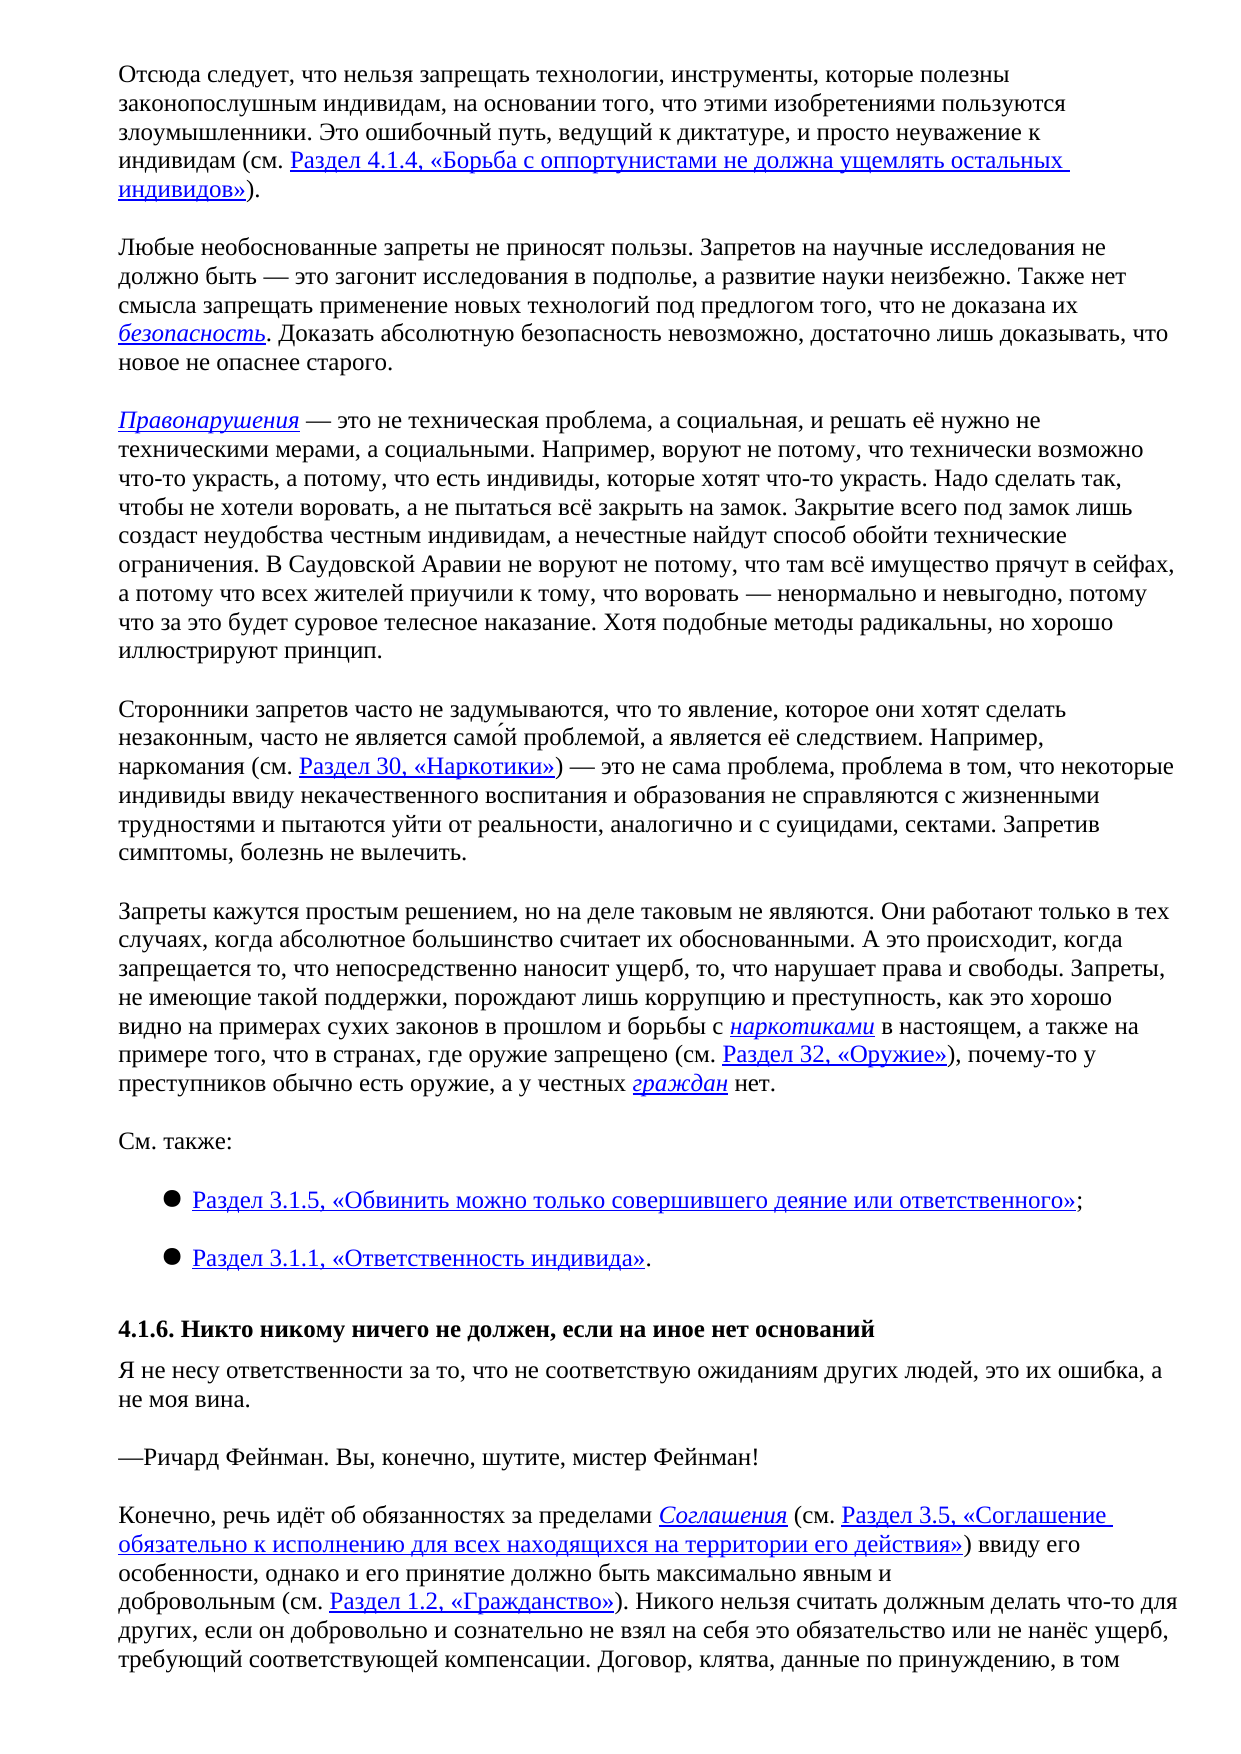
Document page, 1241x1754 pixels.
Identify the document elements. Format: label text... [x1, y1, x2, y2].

text Запреты кажутся простым решением, но на деле таковым не являются. Они работают только в тех случаях, когда абсолютное большинство считает их обоснованными. А это происходит, когда запрещается то, что непосредственно наносит ущерб, то, что нарушает права и свободы. Запреты, не имеющие такой поддержки, порождают лишь коррупцию и преступность, как это хорошо видно на примерах сухих законов в прошлом и борьбы с наркотиками в настоящем, а также на примере того, что в странах, где оружие запрещено (см. Раздел 32, «Оружие»), почему-то у преступников обычно есть оружие, а у честных граждан нет. [118, 896, 1181, 1097]
text Я не несу ответственности за то, что не соответствую ожиданиям других людей, это их ошибка, а не моя вина. [118, 1355, 1181, 1412]
text Сторонники запретов часто не задумываются, что то явление, которое они хотят сделать незаконным, часто не является само́й проблемой, а является её следствием. Например, наркомания (см. Раздел 30, «Наркотики») — это не сама проблема, проблема в том, что некоторые индивиды ввиду некачественного воспитания и образования не справляются с жизненными трудностями и пытаются уйти от реальности, аналогично и с суицидами, сектами. Запретив симптомы, болезнь не вылечить. [118, 694, 1181, 866]
text —Ричард Фейнман. Вы, конечно, шутите, мистер Фейнман! [118, 1442, 1181, 1471]
text Конечно, речь идёт об обязанностях за пределами Соглашения (см. Раздел 3.5, «Соглашение обязательно к исполнению для всех находящихся на территории его действия») ввиду его особенности, однако и его принятие должно быть максимально явным и добровольным (см. Раздел 1.2, «Гражданство»). Никого нельзя считать должным делать что-то для других, если он добровольно и сознательно не взял на себя это обязательство или не нанёс ущерб, требующий соответствующей компенсации. Договор, клятва, данные по принуждению, в том [118, 1500, 1181, 1673]
text Правонарушения — это не техническая проблема, а социальная, и решать её нужно не техническими мерами, а социальными. Например, воруют не потому, что технически возможно что-то украсть, а потому, что есть индивиды, которые хотят что-то украсть. Надо сделать так, чтобы не хотели воровать, а не пытаться всё закрыть на замок. Закрытие всего под замок лишь создаст неудобства честным индивидам, а нечестные найдут способ обойти технические ограничения. В Саудовской Аравии не воруют не потому, что там всё имущество прячут в сейфах, а потому что всех жителей приучили к тому, что воровать — ненормально и невыгодно, потому что за это будет суровое телесное наказание. Хотя подобные методы радикальны, но хорошо иллюстрируют принцип. [118, 406, 1181, 664]
text Отсюда следует, что нельзя запрещать технологии, инструменты, которые полезны законопослушным индивидам, на основании того, что этими изобретениями пользуются злоумышленники. Это ошибочный путь, ведущий к диктатуре, и просто неуважение к индивидам (см. Раздел 4.1.4, «Борьба с оппортунистами не должна ущемлять остальных индивидов»). [118, 59, 1181, 203]
text Любые необоснованные запреты не приносят пользы. Запретов на научные исследования не должно быть — это загонит исследования в подполье, а развитие науки неизбежно. Также нет смысла запрещать применение новых технологий под предлогом того, что не доказана их безопасность. Доказать абсолютную безопасность невозможно, достаточно лишь доказывать, что новое не опаснее старого. [118, 232, 1181, 376]
subtitle 4.1.6. Никто никому ничего не должен, если на иное нет оснований [118, 1314, 1181, 1342]
list Раздел 3.1.5, «Обвинить можно только совершившего деяние или ответственного»; [162, 1185, 1181, 1213]
text См. также: [118, 1126, 1181, 1155]
list Раздел 3.1.1, «Ответственность индивида». [162, 1243, 1181, 1272]
